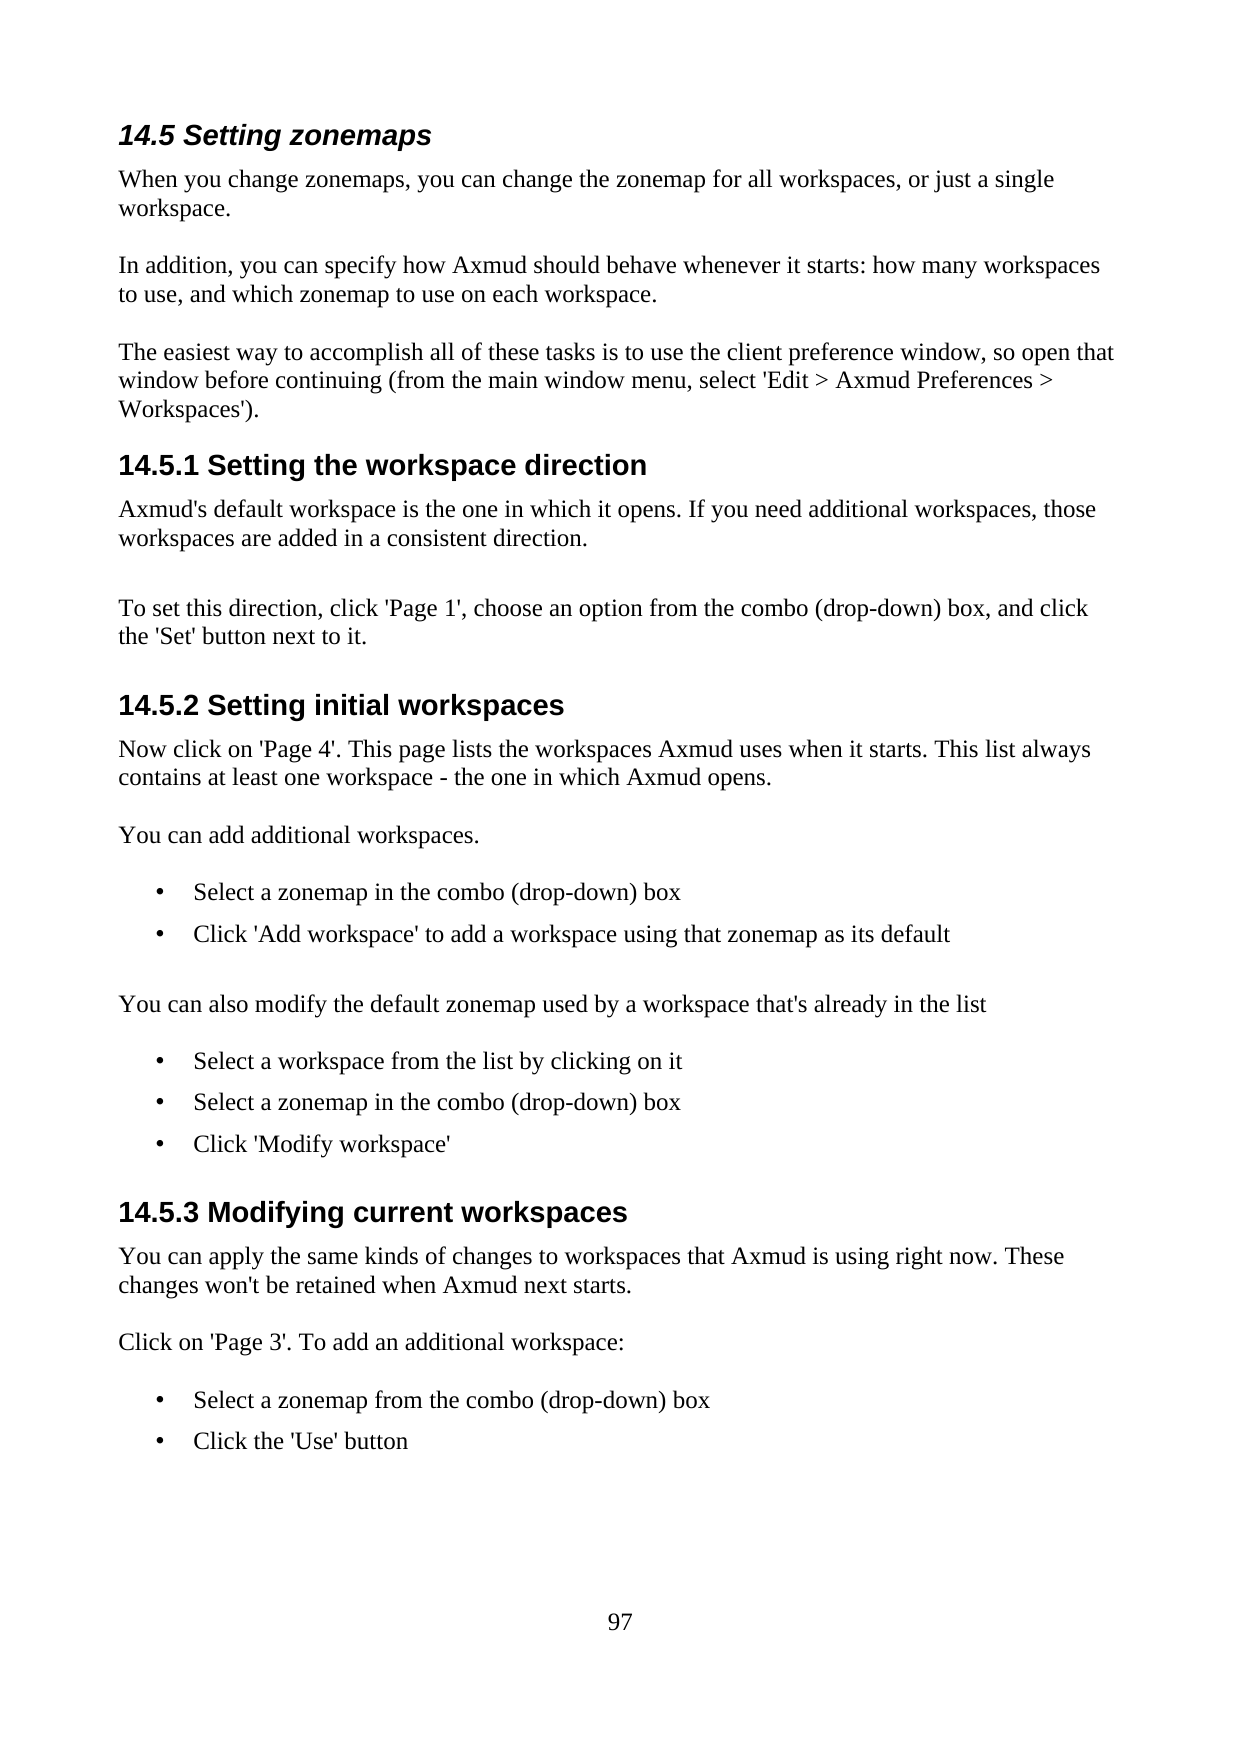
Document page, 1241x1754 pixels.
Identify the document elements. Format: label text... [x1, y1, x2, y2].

subtitle 14.5.3 Modifying current workspaces [118, 1195, 1122, 1228]
list Select a workspace from the list by clicking on it [156, 1046, 1122, 1075]
list Select a zonemap from the combo (drop-down) box [156, 1385, 1122, 1413]
subtitle 14.5.2 Setting initial workspaces [118, 688, 1122, 721]
text The easiest way to accomplish all of these tasks is to use the client preference window, so open that window before continuing (from the main window menu, select 'Edit > Axmud Preferences > Workspaces'). [118, 337, 1122, 423]
subtitle 14.5.1 Setting the workspace direction [118, 448, 1122, 481]
list Click the 'Use' button [156, 1426, 1122, 1455]
list Click 'Add workspace' to add a workspace using that zonemap as its default [156, 919, 1122, 947]
text Click on 'Page 3'. To add an additional workspace: [118, 1327, 1122, 1356]
list Select a zonemap in the combo (drop-down) box [156, 1087, 1122, 1116]
text You can also modify the default zonemap used by a workspace that's already in the list [118, 989, 1122, 1017]
subtitle 14.5 Setting zonemaps [118, 118, 1122, 152]
text You can add additional workspaces. [118, 820, 1122, 849]
text When you change zonemaps, you can change the zonemap for all workspaces, or just a single workspace. [118, 164, 1122, 222]
list Select a zonemap in the combo (drop-down) box [156, 877, 1122, 906]
list Click 'Modify workspace' [156, 1129, 1122, 1157]
text Axmud's default workspace is the one in which it opens. If you need additional workspaces, those workspaces are added in a consistent direction. [118, 494, 1122, 551]
text In addition, you can specify how Axmud should behave whenever it starts: how many workspaces to use, and which zonemap to use on each workspace. [118, 250, 1122, 308]
text To set this direction, click 'Page 1', choose an option from the combo (drop-down) box, and click the 'Set' button next to it. [118, 593, 1122, 650]
text Now click on 'Page 4'. This page lists the workspaces Axmud uses when it starts. This list always contains at least one workspace - the one in which Axmud opens. [118, 734, 1122, 791]
text You can apply the same kinds of changes to workspaces that Axmud is using right now. These changes won't be retained when Axmud next starts. [118, 1241, 1122, 1298]
